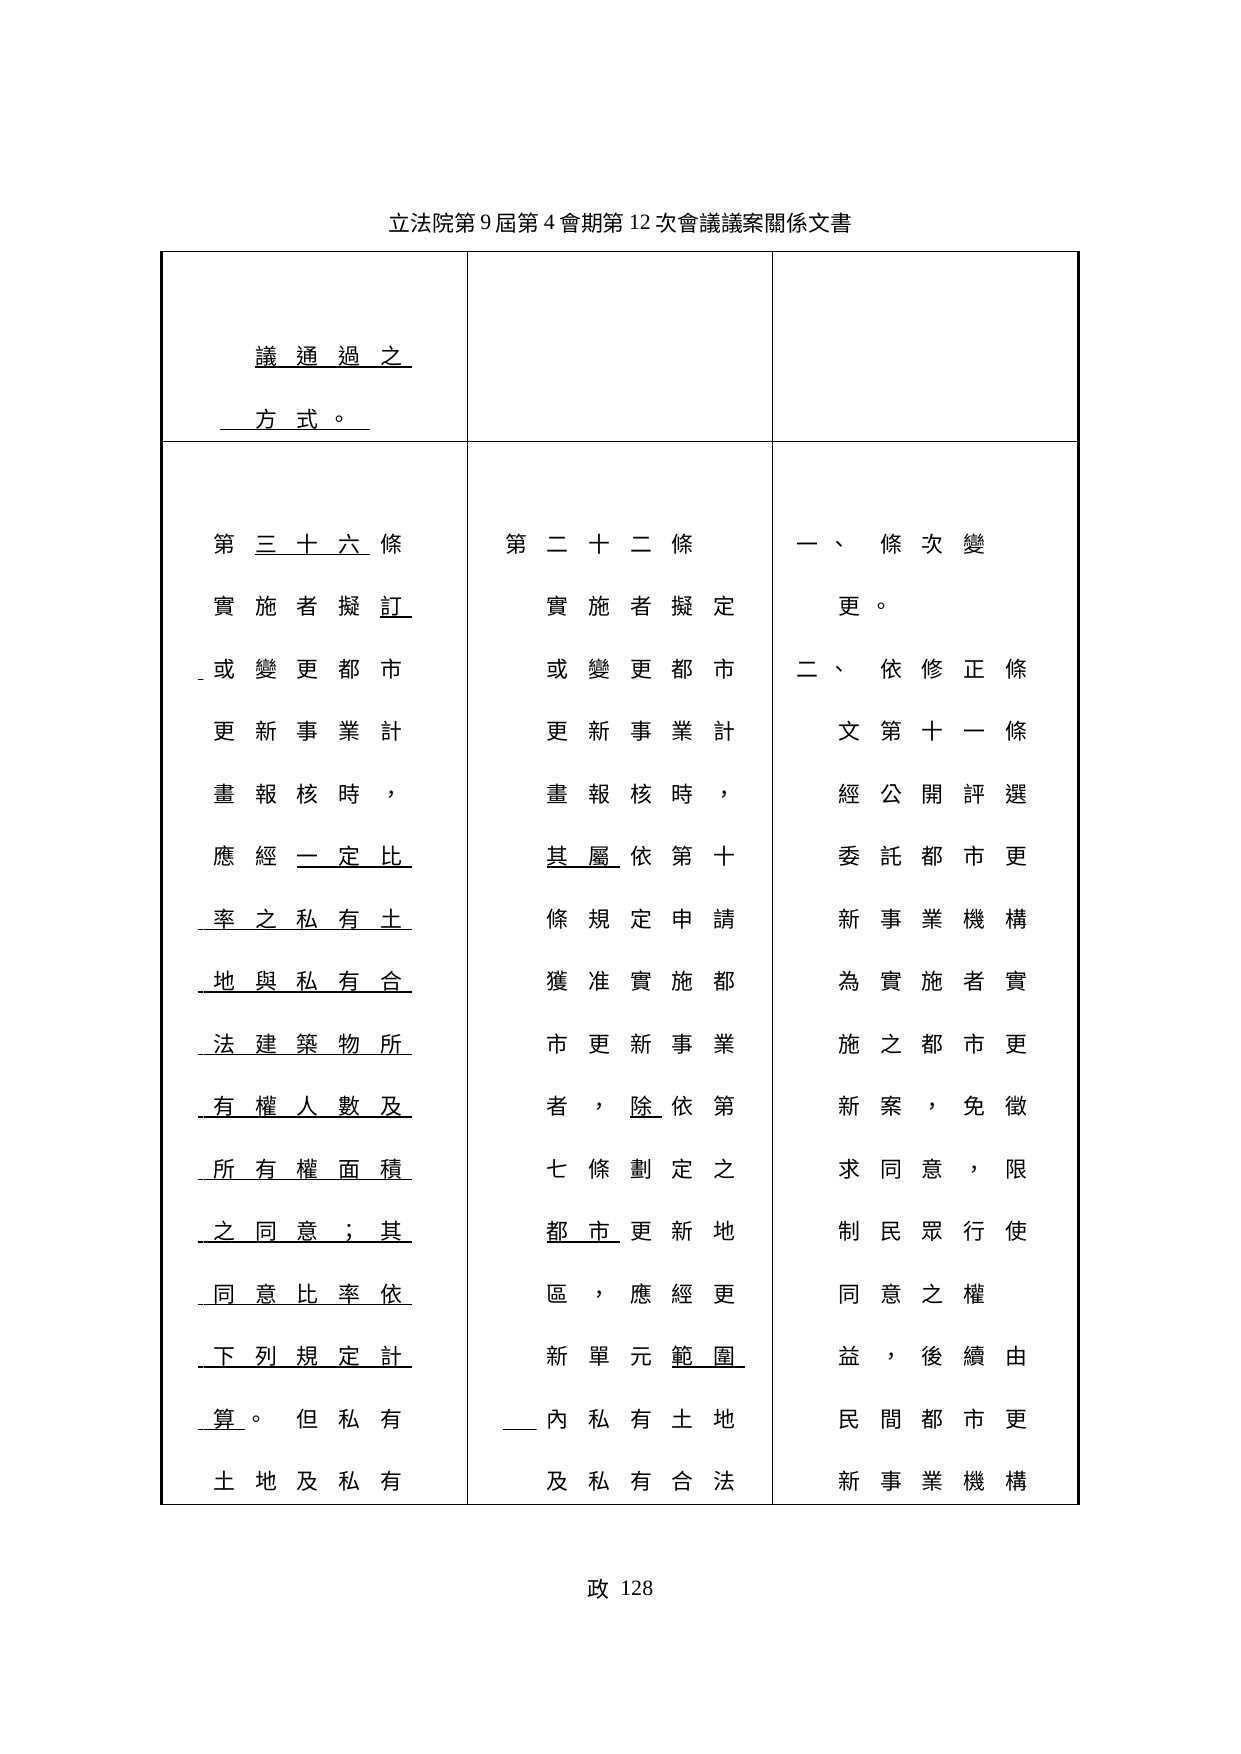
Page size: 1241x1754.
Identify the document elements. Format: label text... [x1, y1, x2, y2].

table_cell 第三十六條 實施者擬訂或變更都市更新事業計畫報核時，應經一定比率之私有土地與私有合法建築物所有權人數及所有權面積之同意；其同意比率依下列規定計算。但私有土地及私有 [163, 442, 467, 1504]
table_cell 第二十二條 實施者擬定或變更都市更新事業計畫報核時，其屬依第十條規定申請獲准實施都市更新事業者，除依第七條劃定之都市更新地區，應經更新單元範圍內私有土地及私有合法 [468, 442, 772, 1504]
table_cell [468, 252, 772, 441]
table_cell 議通過之方式。 [163, 252, 467, 441]
table_cell [773, 252, 1077, 441]
table_cell 一、條次變更。 二、依修正條文第十一條經公開評選委託都市更新事業機構為實施者實施之都市更新案，免徵求同意，限制民眾行使同意之權益，後續由民間都市更新事業機構 [773, 442, 1077, 1504]
